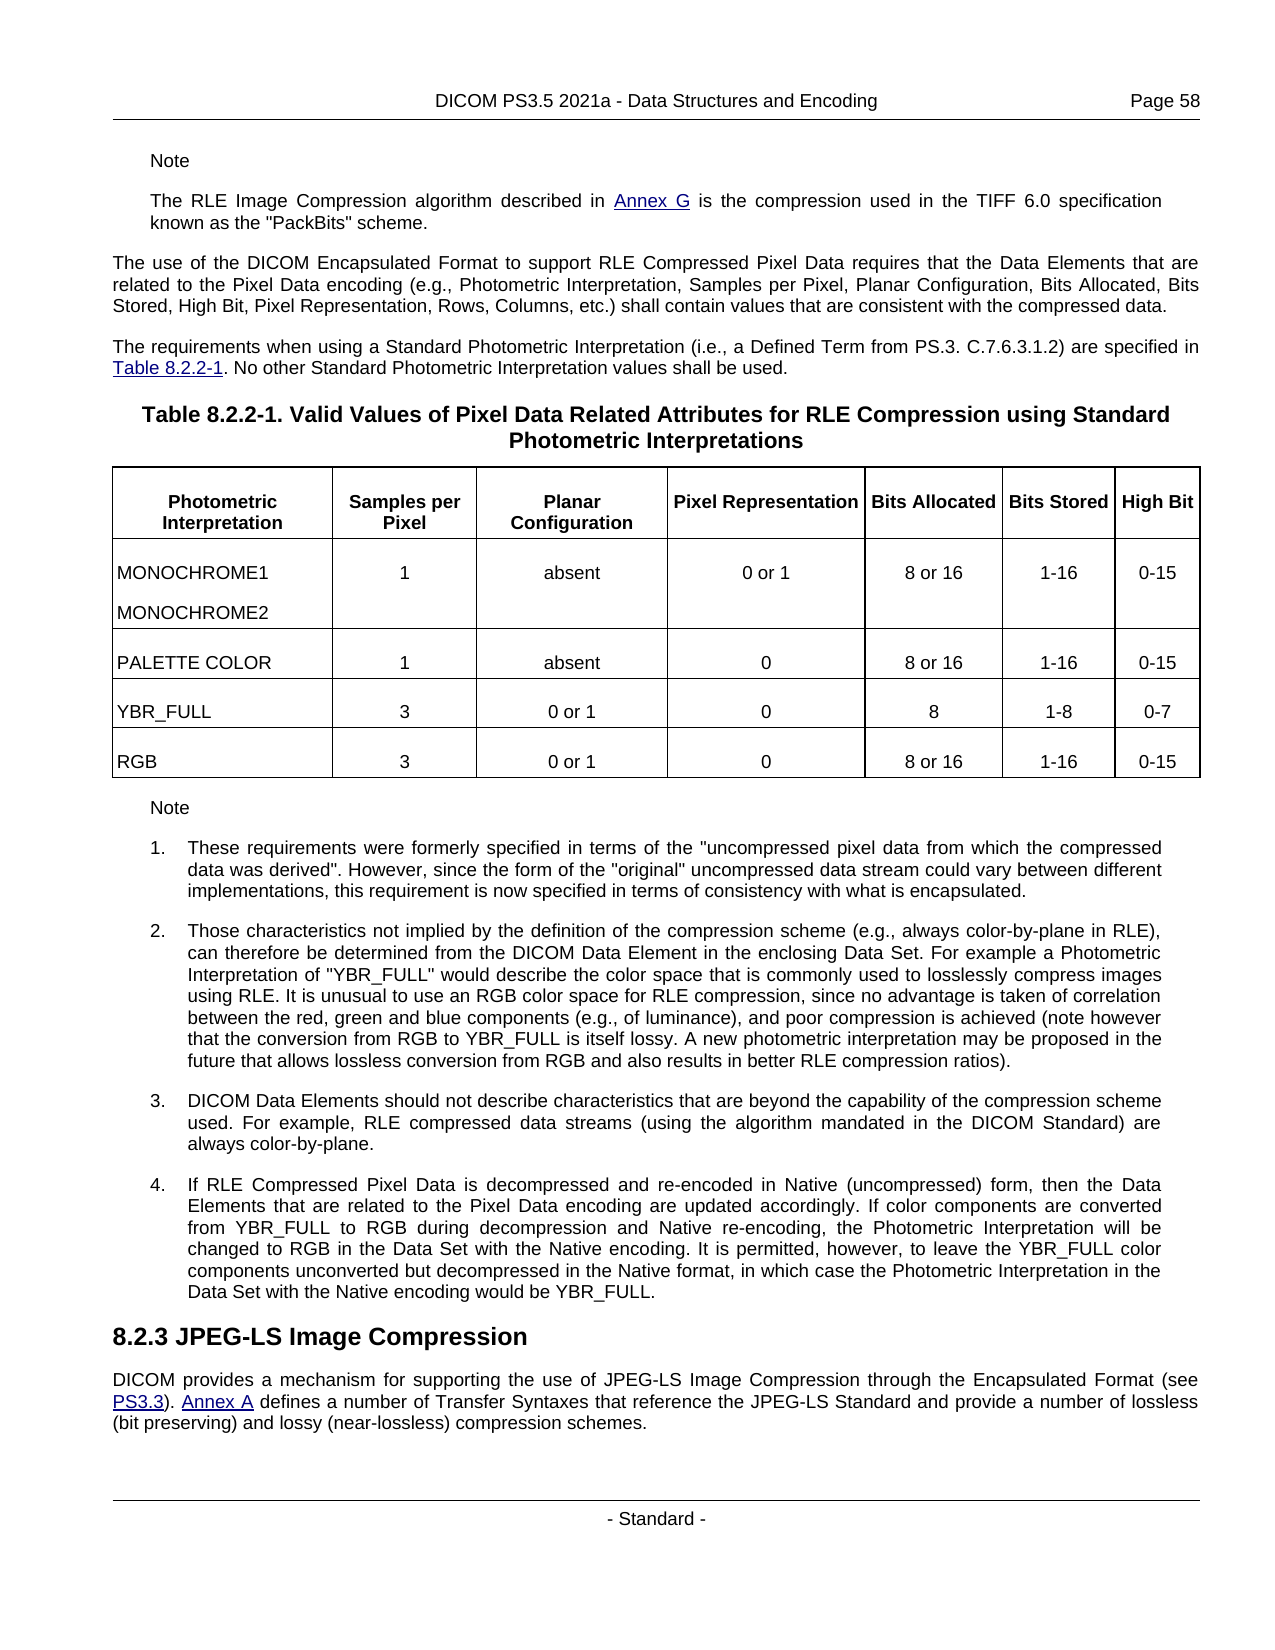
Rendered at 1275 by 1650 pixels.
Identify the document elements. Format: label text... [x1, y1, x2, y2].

table_cell 3 [333, 679, 476, 727]
table_cell 0 or 1 [477, 679, 667, 727]
table_cell 0 [668, 629, 864, 677]
table_cell 0-15 [1116, 539, 1199, 628]
table_header Planar Configuration [477, 468, 667, 538]
table_cell PALETTE COLOR [113, 629, 332, 677]
table_header High Bit [1116, 468, 1199, 538]
table_cell 1-16 [1003, 728, 1114, 777]
table_cell 1 [333, 629, 476, 677]
table_cell 0 or 1 [477, 728, 667, 777]
table_header Samples per Pixel [333, 468, 476, 538]
text 8.2.3 JPEG-LS Image Compression [112, 1322, 1200, 1350]
table_cell 0-7 [1116, 679, 1199, 727]
table_cell 0 [668, 679, 864, 727]
table_cell YBR_FULL [113, 679, 332, 727]
text The requirements when using a Standard Photometric Interpretation (i.e., a Defined Term from PS.3. C.7.6.3.1.2) are specified in Table 8.2.2-1. No other Standard Photometric Interpretation values shall be used. [112, 336, 1200, 379]
table_cell 1-16 [1003, 539, 1114, 628]
text 4. If RLE Compressed Pixel Data is decompressed and re-encoded in Native (uncompressed) form, then the Data Elements that are related to the Pixel Data encoding are updated accordingly. If color components are converted from YBR_FULL to RGB during decompression and Native re-encoding, the Photometric Interpretation will be changed to RGB in the Data Set with the Native encoding. It is permitted, however, to leave the YBR_FULL color components unconverted but decompressed in the Native format, in which case the Photometric Interpretation in the Data Set with the Native encoding would be YBR_FULL. [150, 1173, 1162, 1303]
table_cell 8 or 16 [866, 728, 1002, 777]
table_cell absent [477, 629, 667, 677]
table_cell 8 or 16 [866, 629, 1002, 677]
text 2. Those characteristics not implied by the definition of the compression scheme (e.g., always color-by-plane in RLE), can therefore be determined from the DICOM Data Element in the enclosing Data Set. For example a Photometric Interpretation of "YBR_FULL" would describe the color space that is commonly used to losslessly compress images using RLE. It is unusual to use an RGB color space for RLE compression, since no advantage is taken of correlation between the red, green and blue components (e.g., of luminance), and poor compression is achieved (note however that the conversion from RGB to YBR_FULL is itself lossy. A new photometric interpretation may be proposed in the future that allows lossless conversion from RGB and also results in better RLE compression ratios). [150, 920, 1162, 1071]
text Note [150, 150, 1162, 172]
text DICOM provides a mechanism for supporting the use of JPEG-LS Image Compression through the Encapsulated Format (see PS3.3). Annex A defines a number of Transfer Syntaxes that reference the JPEG-LS Standard and provide a number of lossless (bit preserving) and lossy (near-lossless) compression schemes. [112, 1369, 1200, 1434]
table_cell 0 [668, 728, 864, 777]
table_cell MONOCHROME1 MONOCHROME2 [113, 539, 332, 628]
text Table 8.2.2-1. Valid Values of Pixel Data Related Attributes for RLE Compression using Standard Photometric Interpretations [112, 401, 1200, 453]
table_cell 0-15 [1116, 728, 1199, 777]
table_cell absent [477, 539, 667, 628]
table_cell RGB [113, 728, 332, 777]
table_cell 1-8 [1003, 679, 1114, 727]
table_cell 1-16 [1003, 629, 1114, 677]
table_cell 3 [333, 728, 476, 777]
table_header Pixel Representation [668, 468, 864, 538]
text 3. DICOM Data Elements should not describe characteristics that are beyond the capability of the compression scheme used. For example, RLE compressed data streams (using the algorithm mandated in the DICOM Standard) are always color-by-plane. [150, 1090, 1162, 1155]
table_header Bits Allocated [866, 468, 1002, 538]
text 1. These requirements were formerly specified in terms of the "uncompressed pixel data from which the compressed data was derived". However, since the form of the "original" uncompressed data stream could vary between different implementations, this requirement is now specified in terms of consistency with what is encapsulated. [150, 837, 1162, 902]
table_header Bits Stored [1003, 468, 1114, 538]
table_cell 1 [333, 539, 476, 628]
table_cell 0-15 [1116, 629, 1199, 677]
table_cell 0 or 1 [668, 539, 864, 628]
text Note [150, 797, 1162, 818]
text The use of the DICOM Encapsulated Format to support RLE Compressed Pixel Data requires that the Data Elements that are related to the Pixel Data encoding (e.g., Photometric Interpretation, Samples per Pixel, Planar Configuration, Bits Allocated, Bits Stored, High Bit, Pixel Representation, Rows, Columns, etc.) shall contain values that are consistent with the compressed data. [112, 252, 1200, 317]
table_cell 8 or 16 [866, 539, 1002, 628]
table_cell 8 [866, 679, 1002, 727]
text The RLE Image Compression algorithm described in Annex G is the compression used in the TIFF 6.0 specification known as the "PackBits" scheme. [150, 190, 1162, 233]
table_header Photometric Interpretation [113, 468, 332, 538]
